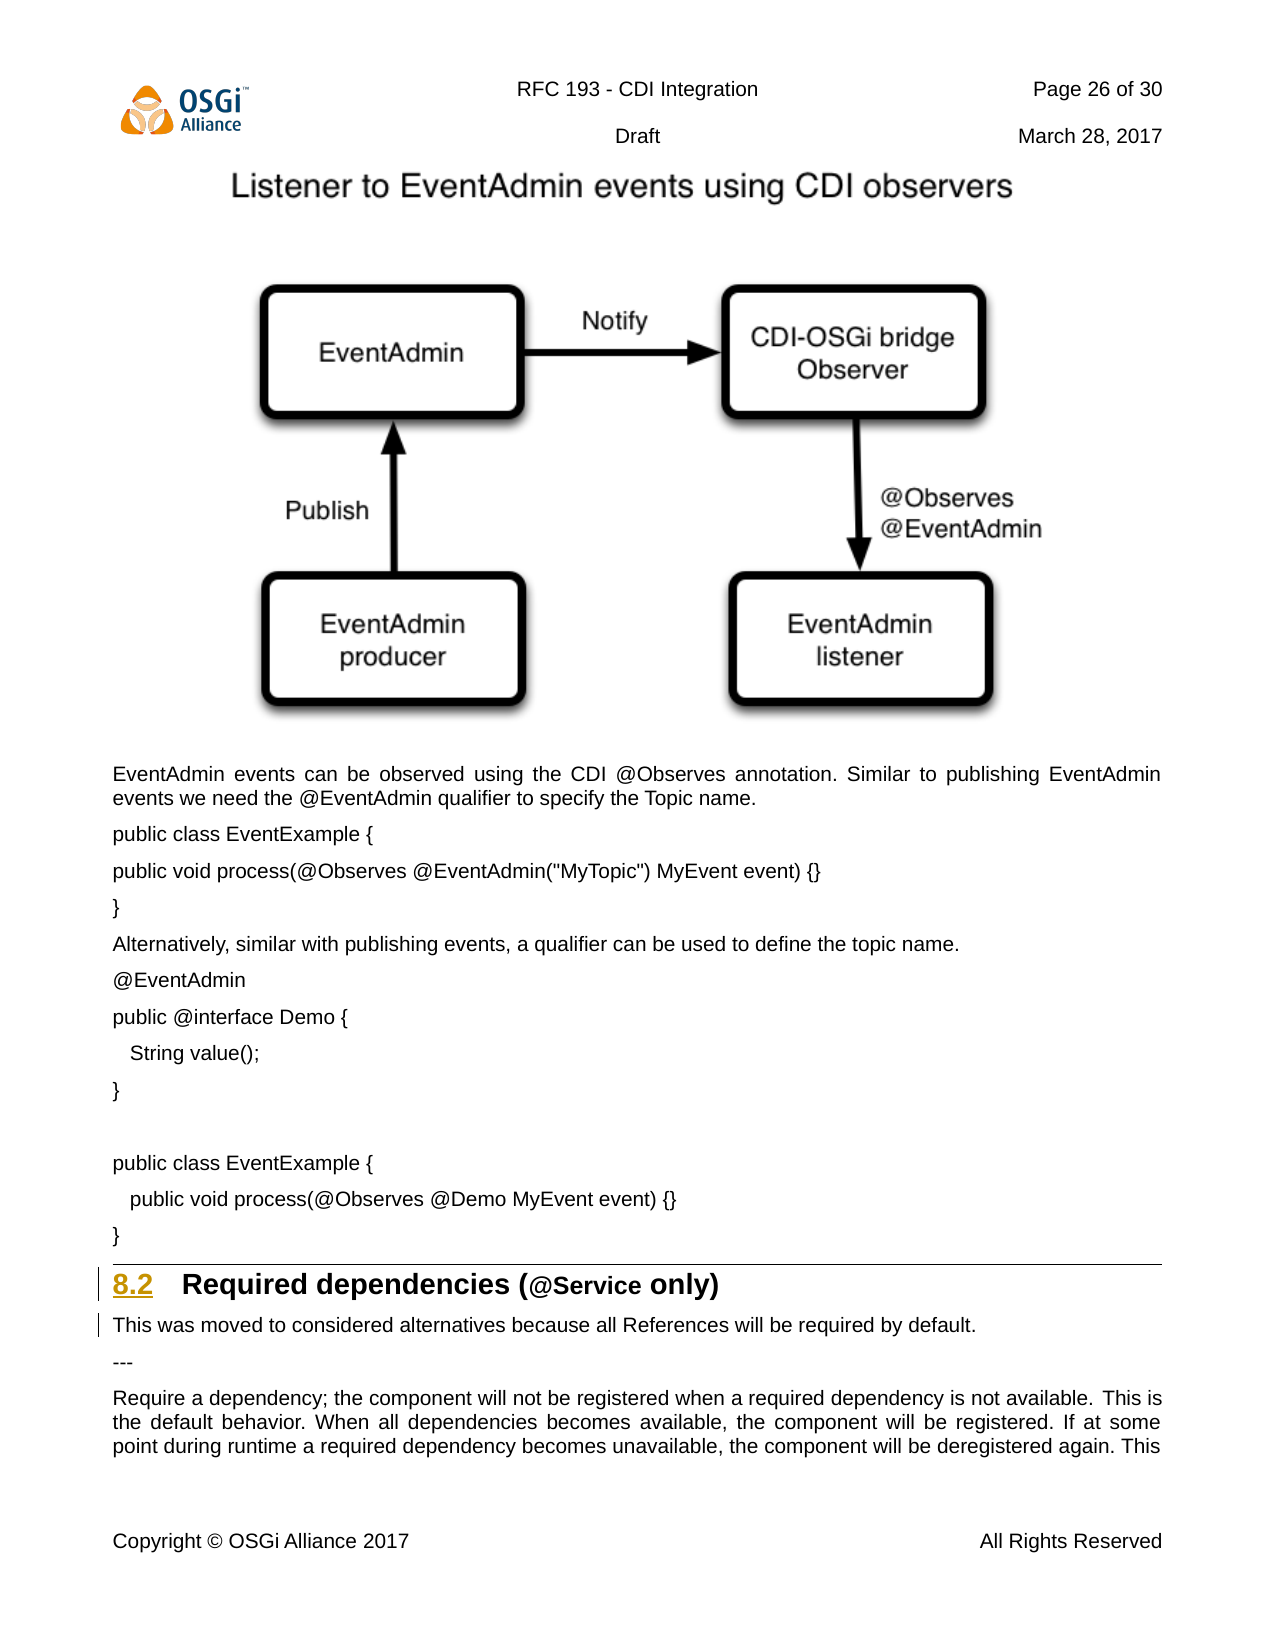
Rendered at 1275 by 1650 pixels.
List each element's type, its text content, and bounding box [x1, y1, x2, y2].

text EventAdmin events can be observed using the CDI @Observes annotation. Similar to publishing EventAdmin events we need the @EventAdmin qualifier to specify the Topic name. [112, 762, 1162, 810]
text } [112, 1077, 1162, 1101]
picture [113, 78, 257, 142]
text public void process(@Observes @EventAdmin("MyTopic") MyEvent event) {} [112, 859, 1162, 883]
text public class EventExample { [112, 1150, 1162, 1174]
text public void process(@Observes @Demo MyEvent event) {} [112, 1187, 1162, 1211]
text public class EventExample { [112, 822, 1162, 846]
text Alternatively, similar with publishing events, a qualifier can be used to define the topic name. [112, 932, 1162, 956]
text --- [112, 1349, 1162, 1373]
picture [223, 158, 1052, 726]
subtitle Required dependencies (@Service only) [112, 1265, 1162, 1301]
text Require a dependency; the component will not be registered when a required dependency is not available. This is the default behavior. When all dependencies becomes available, the component will be registered. If at some point during runtime a required dependency becomes unavailable, the component will be deregistered again. This [112, 1386, 1162, 1458]
text } [112, 1223, 1162, 1247]
text This was moved to considered alternatives because all References will be required by default. [112, 1313, 1162, 1337]
text @EventAdmin [112, 968, 1162, 992]
text String value(); [112, 1041, 1162, 1065]
text } [112, 895, 1162, 919]
text public @interface Demo { [112, 1004, 1162, 1028]
